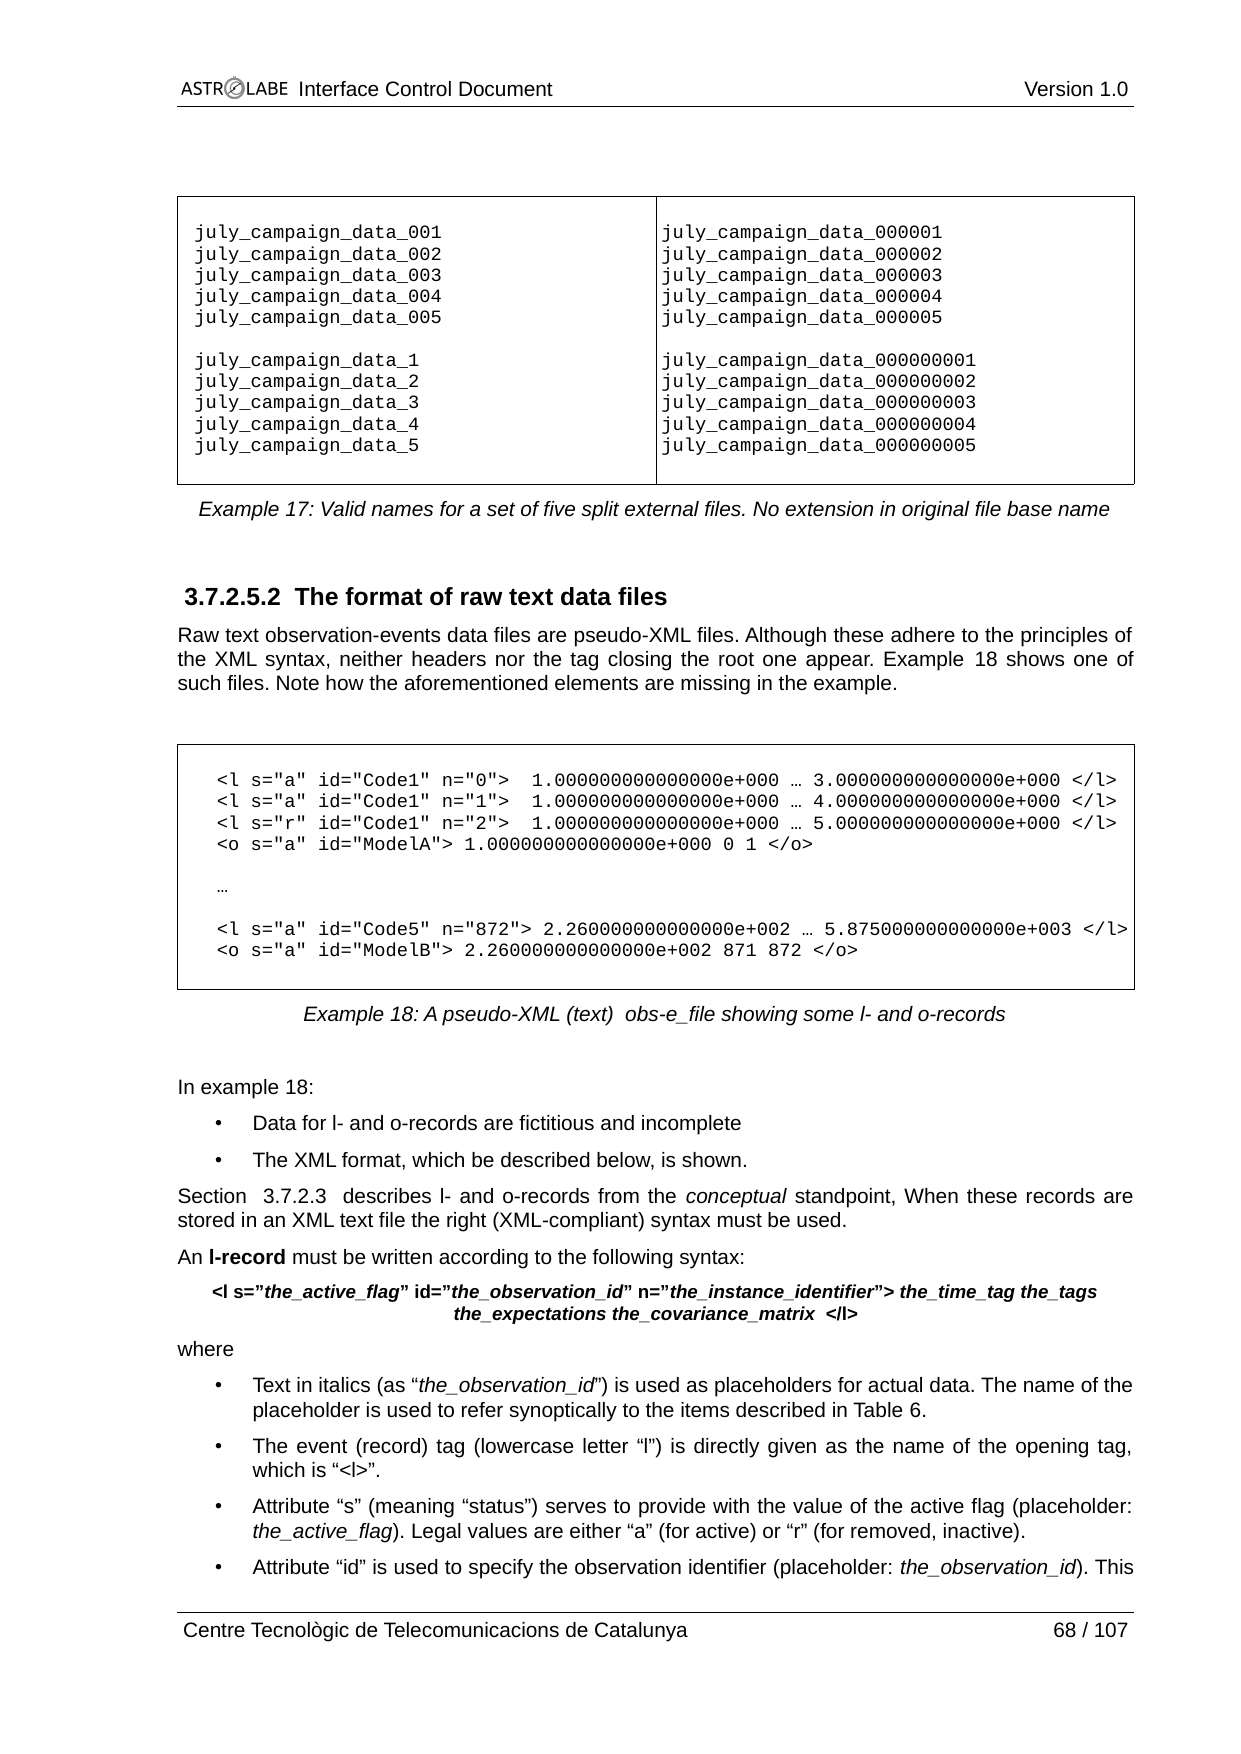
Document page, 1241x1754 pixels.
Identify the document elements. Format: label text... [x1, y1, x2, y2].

list The event (record) tag (lowercase letter “l”) is directly given as the name of the opening tag, which is “<l>”. [215, 1434, 1134, 1482]
table_header <l s="a" id="Code1" n="0"> 1.000000000000000e+000 … 3.000000000000000e+000 </l> <l s="a" id="Code1" n="1"> 1.000000000000000e+000 … 4.000000000000000e+000 </l> <l s="r" id="Code1" n="2"> 1.000000000000000e+000 … 5.000000000000000e+000 </l> <o s="a" id="ModelA"> 1.000000000000000e+000 0 1 </o> … <l s="a" id="Code5" n="872"> 2.260000000000000e+002 … 5.875000000000000e+003 </l> <o s="a" id="ModelB"> 2.260000000000000e+002 871 872 </o> [178, 745, 1134, 989]
text Section 3.7.2.3 describes l- and o-records from the conceptual standpoint, When these records are stored in an XML text file the right (XML-compliant) syntax must be used. [177, 1184, 1134, 1232]
list Attribute “s” (meaning “status”) serves to provide with the value of the active flag (placeholder: the_active_flag). Legal values are either “a” (for active) or “r” (for removed, inactive). [215, 1494, 1134, 1542]
text where [177, 1337, 1134, 1361]
subtitle The format of raw text data files [177, 582, 1134, 611]
text Example 18: A pseudo-XML (text) obs-e_file showing some l- and o-records [177, 1002, 1134, 1026]
picture [181, 76, 288, 99]
list Data for l- and o-records are fictitious and incomplete [215, 1111, 1134, 1135]
text <l s=”the_active_flag” id=”the_observation_id” n=”the_instance_identifier”> the_time_tag the_tags the_expectations the_covariance_matrix </l> [177, 1281, 1134, 1324]
text Raw text observation-events data files are pseudo-XML files. Although these adhere to the principles of the XML syntax, neither headers nor the tag closing the root one appear. Example 18 shows one of such files. Note how the aforementioned elements are missing in the example. [177, 623, 1134, 695]
text In example 18: [177, 1075, 1134, 1099]
text Example 17: Valid names for a set of five split external files. No extension in original file base name [177, 497, 1134, 521]
list The XML format, which be described below, is shown. [215, 1148, 1134, 1172]
table_header july_campaign_data_001 july_campaign_data_002 july_campaign_data_003 july_campaign_data_004 july_campaign_data_005 july_campaign_data_1 july_campaign_data_2 july_campaign_data_3 july_campaign_data_4 july_campaign_data_5 [178, 197, 656, 484]
table_header july_campaign_data_000001 july_campaign_data_000002 july_campaign_data_000003 july_campaign_data_000004 july_campaign_data_000005 july_campaign_data_000000001 july_campaign_data_000000002 july_campaign_data_000000003 july_campaign_data_000000004 july_campaign_data_000000005 [657, 197, 1134, 484]
list Text in italics (as “the_observation_id”) is used as placeholders for actual data. The name of the placeholder is used to refer synoptically to the items described in Table 6. [215, 1373, 1134, 1421]
text An l-record must be written according to the following syntax: [177, 1245, 1134, 1269]
list Attribute “id” is used to specify the observation identifier (placeholder: the_observation_id). This [215, 1555, 1134, 1579]
